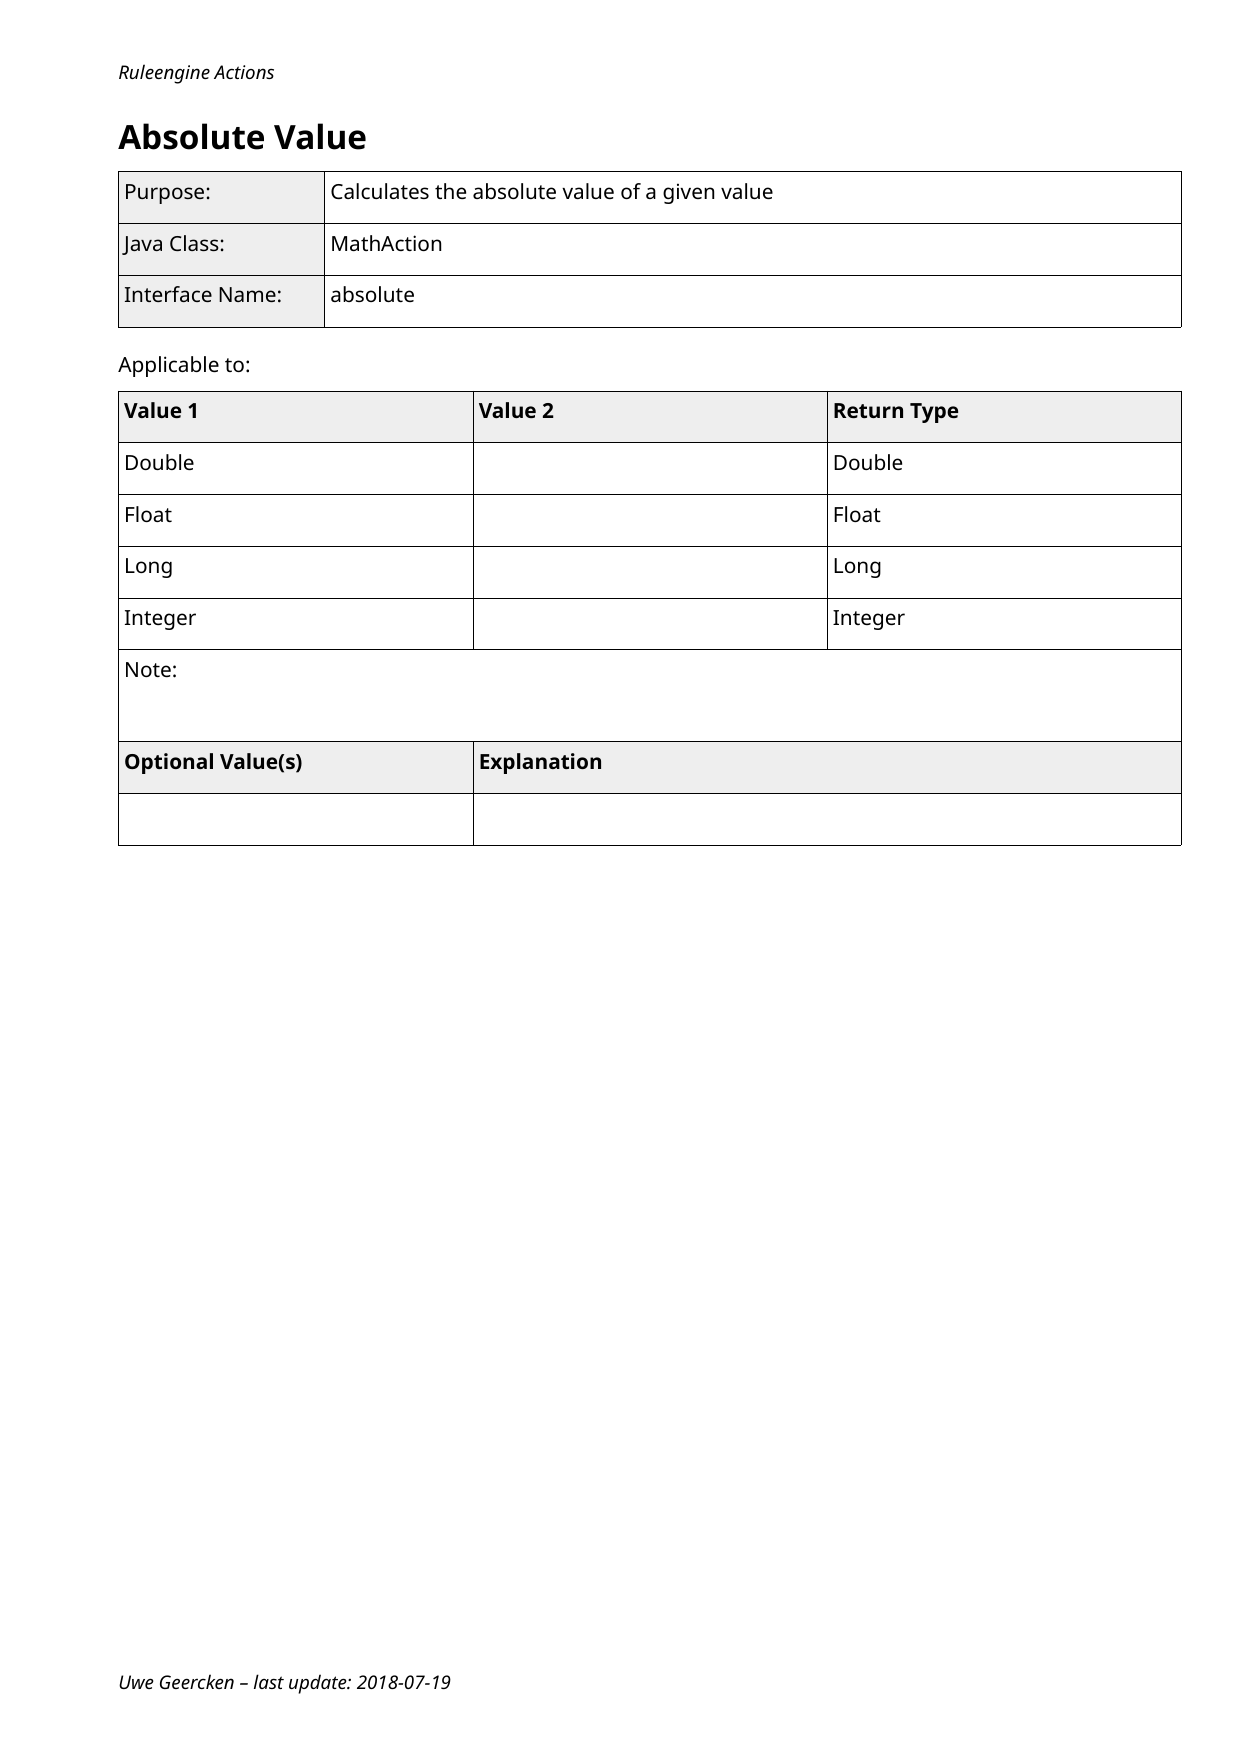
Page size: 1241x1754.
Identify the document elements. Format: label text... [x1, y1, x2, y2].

table_cell Note: [119, 650, 1181, 741]
table_cell Double [119, 443, 473, 494]
table_cell Float [828, 495, 1181, 546]
text Absolute Value [118, 114, 1181, 159]
table_cell Java Class: [119, 224, 324, 275]
table_cell Interface Name: [119, 276, 324, 327]
table_cell MathAction [325, 224, 1181, 275]
table_header Value 1 [119, 392, 473, 442]
text Applicable to: [118, 350, 1181, 379]
table_header Value 2 [474, 392, 827, 442]
table_header Calculates the absolute value of a given value [325, 172, 1181, 223]
table_header Purpose: [119, 172, 324, 223]
table_cell Float [119, 495, 473, 546]
table_header Return Type [828, 392, 1181, 442]
table_cell absolute [325, 276, 1181, 327]
table_cell Double [828, 443, 1181, 494]
table_cell [474, 599, 827, 649]
table_cell Integer [828, 599, 1181, 649]
table_cell Long [828, 547, 1181, 598]
table_cell [474, 495, 827, 546]
table_cell [474, 794, 1181, 845]
table_cell Optional Value(s) [119, 742, 473, 793]
table_cell [474, 443, 827, 494]
table_cell Long [119, 547, 473, 598]
table_cell [474, 547, 827, 598]
table_cell Explanation [474, 742, 1181, 793]
table_cell [119, 794, 473, 845]
table_cell Integer [119, 599, 473, 649]
